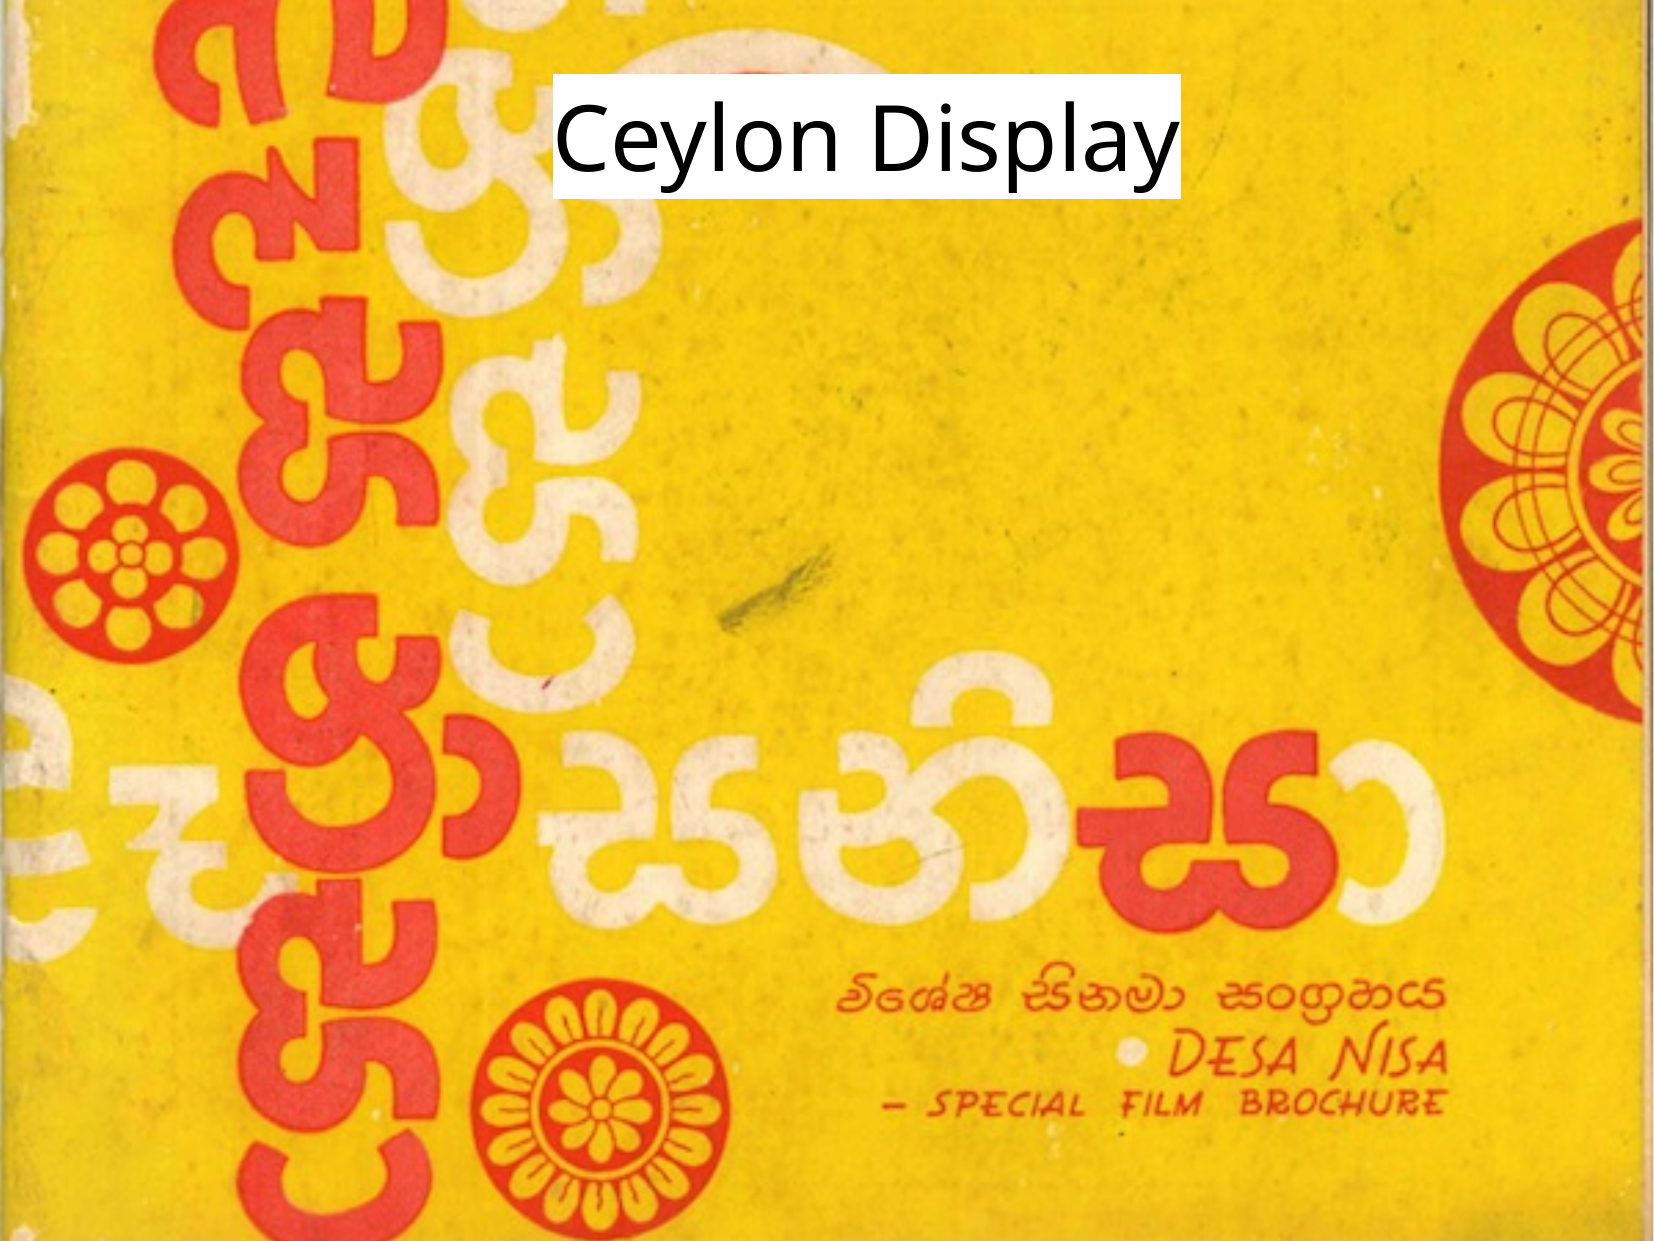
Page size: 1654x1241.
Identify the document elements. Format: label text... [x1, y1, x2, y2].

picture [0, 0, 1654, 1241]
title Ceylon Display [105, 32, 1594, 241]
